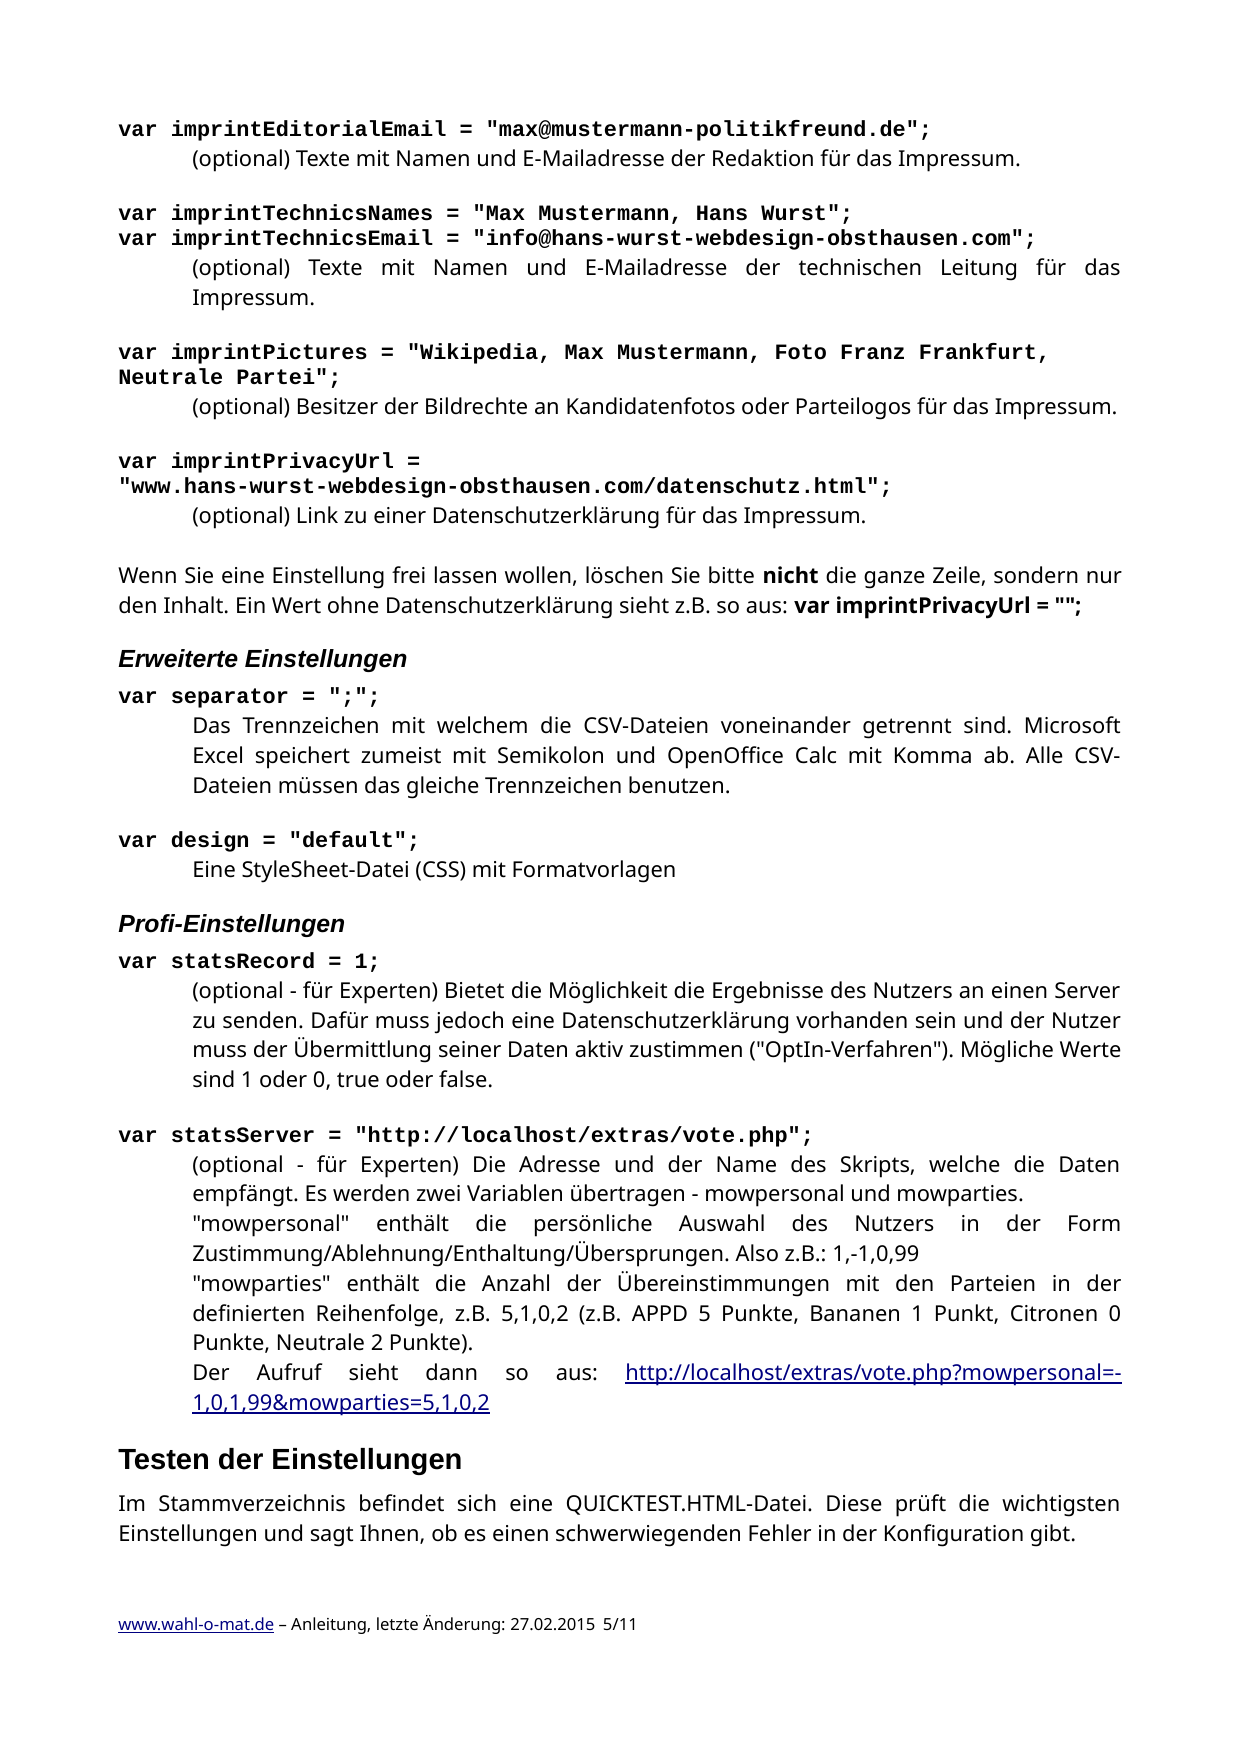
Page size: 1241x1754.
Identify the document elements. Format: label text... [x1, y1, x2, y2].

text "mowparties" enthält die Anzahl der Übereinstimmungen mit den Parteien in der definierten Reihenfolge, z.B. 5,1,0,2 (z.B. APPD 5 Punkte, Bananen 1 Punkt, Citronen 0 Punkte, Neutrale 2 Punkte). [192, 1268, 1122, 1357]
subtitle Erweiterte Einstellungen [118, 644, 1122, 673]
text (optional) Besitzer der Bildrechte an Kandidatenfotos oder Parteilogos für das Impressum. [192, 391, 1122, 421]
text Eine StyleSheet-Datei (CSS) mit Formatvorlagen [192, 854, 1122, 884]
text var imprintTechnicsNames = "Max Mustermann, Hans Wurst"; [118, 202, 1122, 227]
subtitle Testen der Einstellungen [118, 1442, 1122, 1475]
text (optional) Link zu einer Datenschutzerklärung für das Impressum. [192, 500, 1122, 530]
text (optional) Texte mit Namen und E-Mailadresse der technischen Leitung für das Impressum. [192, 252, 1122, 312]
text (optional - für Experten) Die Adresse und der Name des Skripts, welche die Daten empfängt. Es werden zwei Variablen übertragen - mowpersonal und mowparties. [192, 1148, 1122, 1208]
subtitle Profi-Einstellungen [118, 909, 1122, 937]
text Das Trennzeichen mit welchem die CSV-Dateien voneinander getrennt sind. Microsoft Excel speichert zumeist mit Semikolon und OpenOffice Calc mit Komma ab. Alle CSV-Dateien müssen das gleiche Trennzeichen benutzen. [192, 710, 1122, 799]
text var imprintTechnicsEmail = "info@hans-wurst-webdesign-obsthausen.com"; [118, 227, 1122, 252]
text var imprintPictures = "Wikipedia, Max Mustermann, Foto Franz Frankfurt, Neutrale Partei"; [118, 341, 1122, 391]
text Der Aufruf sieht dann so aus: http://localhost/extras/vote.php?mowpersonal=-1,0,1,99&mowparties=5,1,0,2 [192, 1357, 1122, 1417]
text Wenn Sie eine Einstellung frei lassen wollen, löschen Sie bitte nicht die ganze Zeile, sondern nur den Inhalt. Ein Wert ohne Datenschutzerklärung sieht z.B. so aus: var imprintPrivacyUrl = ""; [118, 560, 1122, 619]
text (optional - für Experten) Bietet die Möglichkeit die Ergebnisse des Nutzers an einen Server zu senden. Dafür muss jedoch eine Datenschutzerklärung vorhanden sein und der Nutzer muss der Übermittlung seiner Daten aktiv zustimmen ("OptIn-Verfahren"). Mögliche Werte sind 1 oder 0, true oder false. [192, 975, 1122, 1094]
text var design = "default"; [118, 829, 1122, 854]
text var statsServer = "http://localhost/extras/vote.php"; [118, 1124, 1122, 1148]
text var imprintEditorialEmail = "max@mustermann-politikfreund.de"; [118, 118, 1122, 143]
text (optional) Texte mit Namen und E-Mailadresse der Redaktion für das Impressum. [192, 143, 1122, 173]
text var separator = ";"; [118, 685, 1122, 710]
text var imprintPrivacyUrl = "www.hans-wurst-webdesign-obsthausen.com/datenschutz.html"; [118, 451, 1122, 500]
text Im Stammverzeichnis befindet sich eine QUICKTEST.HTML-Datei. Diese prüft die wichtigsten Einstellungen und sagt Ihnen, ob es einen schwerwiegenden Fehler in der Konfiguration gibt. [118, 1488, 1122, 1547]
text "mowpersonal" enthält die persönliche Auswahl des Nutzers in der Form Zustimmung/Ablehnung/Enthaltung/Übersprungen. Also z.B.: 1,-1,0,99 [192, 1208, 1122, 1268]
text var statsRecord = 1; [118, 950, 1122, 975]
